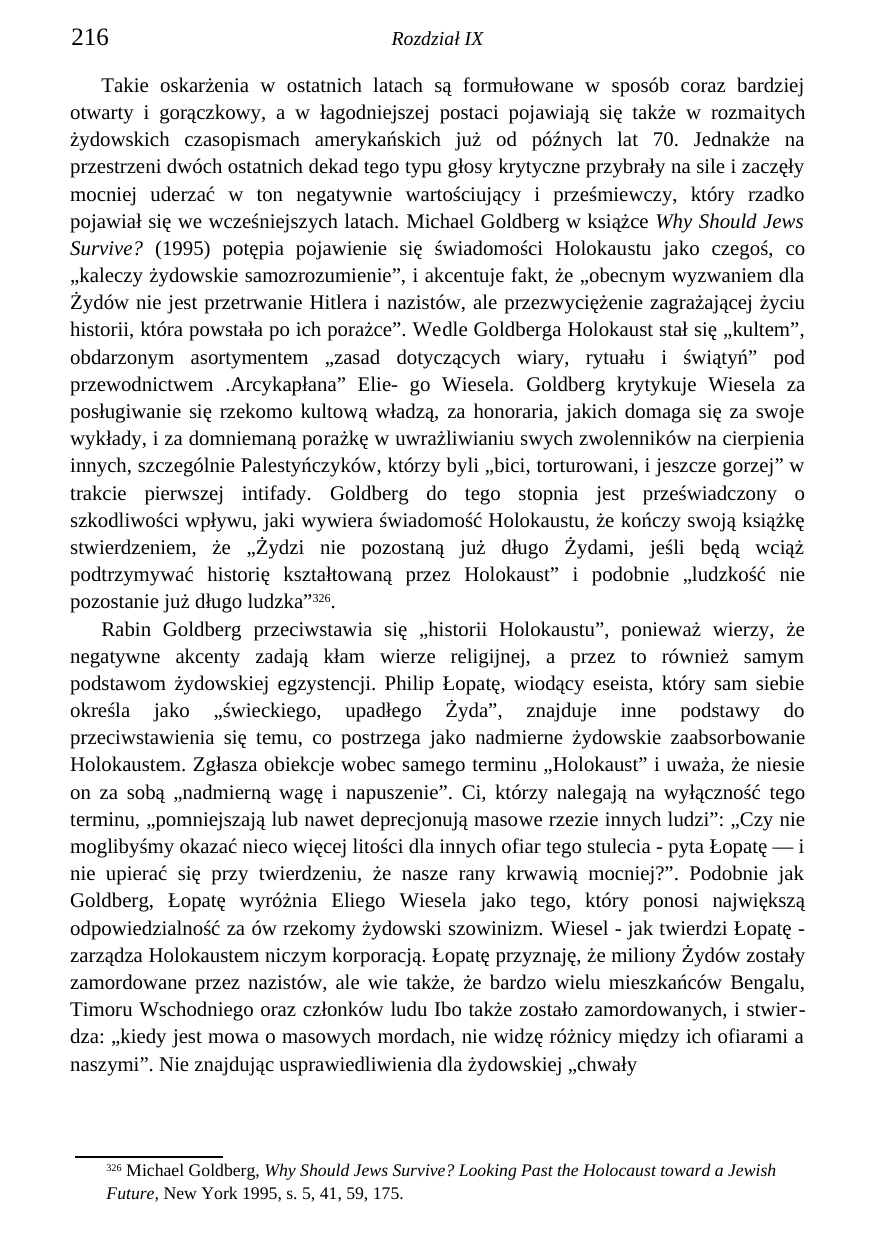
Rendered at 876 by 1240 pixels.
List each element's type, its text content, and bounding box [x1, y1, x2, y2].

text 216 [71, 22, 115, 51]
text 326 Michael Goldberg, Why Should Jews Survive? Looking Past the Holocaust toward a Jewish Future, New York 1995, s. 5, 41, 59, 175. [106, 1160, 805, 1203]
text Takie oskarżenia w ostatnich latach są formułowane w sposób coraz bardziej otwarty i gorączkowy, a w łagodniejszej postaci pojawiają się także w rozma­itych żydowskich czasopismach amerykańskich już od późnych lat 70. Jednakże na przestrzeni dwóch ostatnich dekad tego typu głosy krytyczne przybrały na sile i zaczęły mocniej uderzać w ton negatywnie wartościujący i prześmiewczy, który rzadko pojawiał się we wcześniejszych latach. Michael Goldberg w książce Why Should Jews Survive? (1995) potępia pojawienie się świadomości Holokau­stu jako czegoś, co „kaleczy żydowskie samozrozumienie”, i akcentuje fakt, że „obecnym wyzwaniem dla Żydów nie jest przetrwanie Hitlera i nazistów, ale przezwyciężenie zagrażającej życiu historii, która powstała po ich porażce”. We­dle Goldberga Holokaust stał się „kultem”, obdarzonym asortymentem „zasad dotyczących wiary, rytuału i świątyń” pod przewodnictwem .Arcykapłana” Elie- go Wiesela. Goldberg krytykuje Wiesela za posługiwanie się rzekomo kultową władzą, za honoraria, jakich domaga się za swoje wykłady, i za domniemaną po­rażkę w uwrażliwianiu swych zwolenników na cierpienia innych, szczególnie Pa­lestyńczyków, którzy byli „bici, torturowani, i jeszcze gorzej” w trakcie pierwszej intifady. Goldberg do tego stopnia jest przeświadczony o szkodliwości wpływu, jaki wywiera świadomość Holokaustu, że kończy swoją książkę stwierdzeniem, że „Żydzi nie pozostaną już długo Żydami, jeśli będą wciąż podtrzymywać hi­storię kształtowaną przez Holokaust” i podobnie „ludzkość nie pozostanie już długo ludzka”326. [70, 73, 805, 613]
text Rozdział IX [385, 27, 491, 50]
text Rabin Goldberg przeciwstawia się „historii Holokaustu”, ponieważ wierzy, że negatywne akcenty zadają kłam wierze religijnej, a przez to również samym podstawom żydowskiej egzystencji. Philip Łopatę, wiodący eseista, który sam siebie określa jako „świeckiego, upadłego Żyda”, znajduje inne podstawy do przeciwstawienia się temu, co postrzega jako nadmierne żydowskie zaabsor­bowanie Holokaustem. Zgłasza obiekcje wobec samego terminu „Holokaust” i uważa, że niesie on za sobą „nadmierną wagę i napuszenie”. Ci, którzy nale­gają na wyłączność tego terminu, „pomniejszają lub nawet deprecjonują maso­we rzezie innych ludzi”: „Czy nie moglibyśmy okazać nieco więcej litości dla innych ofiar tego stulecia - pyta Łopatę — i nie upierać się przy twierdzeniu, że nasze rany krwawią mocniej?”. Podobnie jak Goldberg, Łopatę wyróżnia Eliego Wiesela jako tego, który ponosi największą odpowiedzialność za ów rzekomy żydowski szowinizm. Wiesel - jak twierdzi Łopatę - zarządza Holokaustem ni­czym korporacją. Łopatę przyznaję, że miliony Żydów zostały zamordowane przez nazistów, ale wie także, że bardzo wielu mieszkańców Bengalu, Timoru Wschodniego oraz członków ludu Ibo także zostało zamordowanych, i stwier­dza: „kiedy jest mowa o masowych mordach, nie widzę różnicy między ich ofiarami a naszymi”. Nie znajdując usprawiedliwienia dla żydowskiej „chwały [70, 616, 805, 1076]
